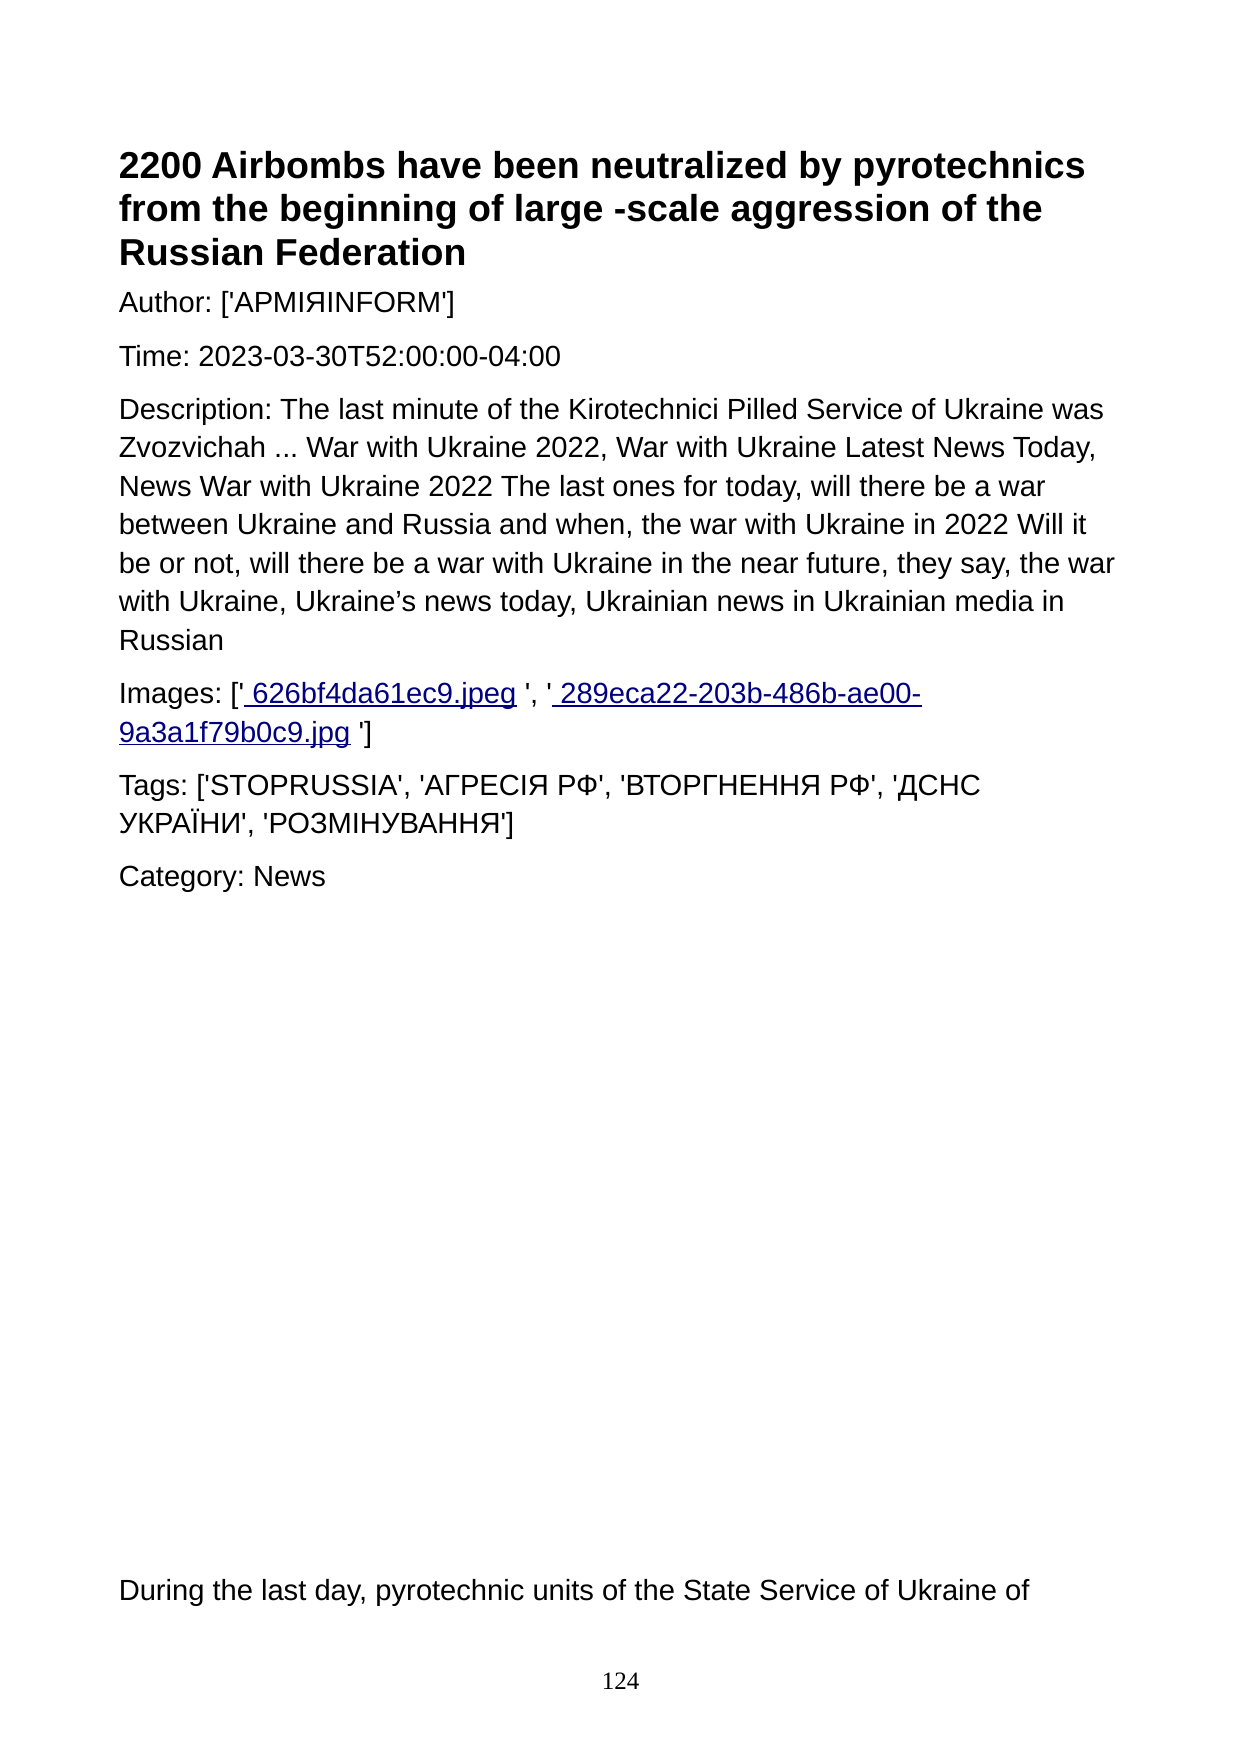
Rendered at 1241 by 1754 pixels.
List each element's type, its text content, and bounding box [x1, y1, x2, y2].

text During the last day, pyrotechnic units of the State Service of Ukraine of [118, 912, 1122, 1606]
text Images: [' 626bf4da61ec9.jpeg ', ' 289eca22-203b-486b-ae00-9a3a1f79b0c9.jpg '] [118, 676, 1122, 748]
text Description: The last minute of the Kirotechnici Pilled Service of Ukraine was Zvozvichah ... War with Ukraine 2022, War with Ukraine Latest News Today, News War with Ukraine 2022 The last ones for today, will there be a war between Ukraine and Russia and when, the war with Ukraine in 2022 Will it be or not, will there be a war with Ukraine in the near future, they say, the war with Ukraine, Ukraine’s news today, Ukrainian news in Ukrainian media in Russian [118, 392, 1122, 656]
text Category: News [118, 859, 1122, 893]
text Author: ['АРМІЯINFORM'] [118, 285, 1122, 319]
text Time: 2023-03-30T52:00:00-04:00 [118, 338, 1122, 372]
text Tags: ['STOPRUSSIA', 'АГРЕСІЯ РФ', 'ВТОРГНЕННЯ РФ', 'ДСНС УКРАЇНИ', 'РОЗМІНУВАННЯ'] [118, 768, 1122, 840]
subtitle 2200 Airbombs have been neutralized by pyrotechnics from the beginning of large -scale aggression of the Russian Federation [118, 143, 1122, 273]
